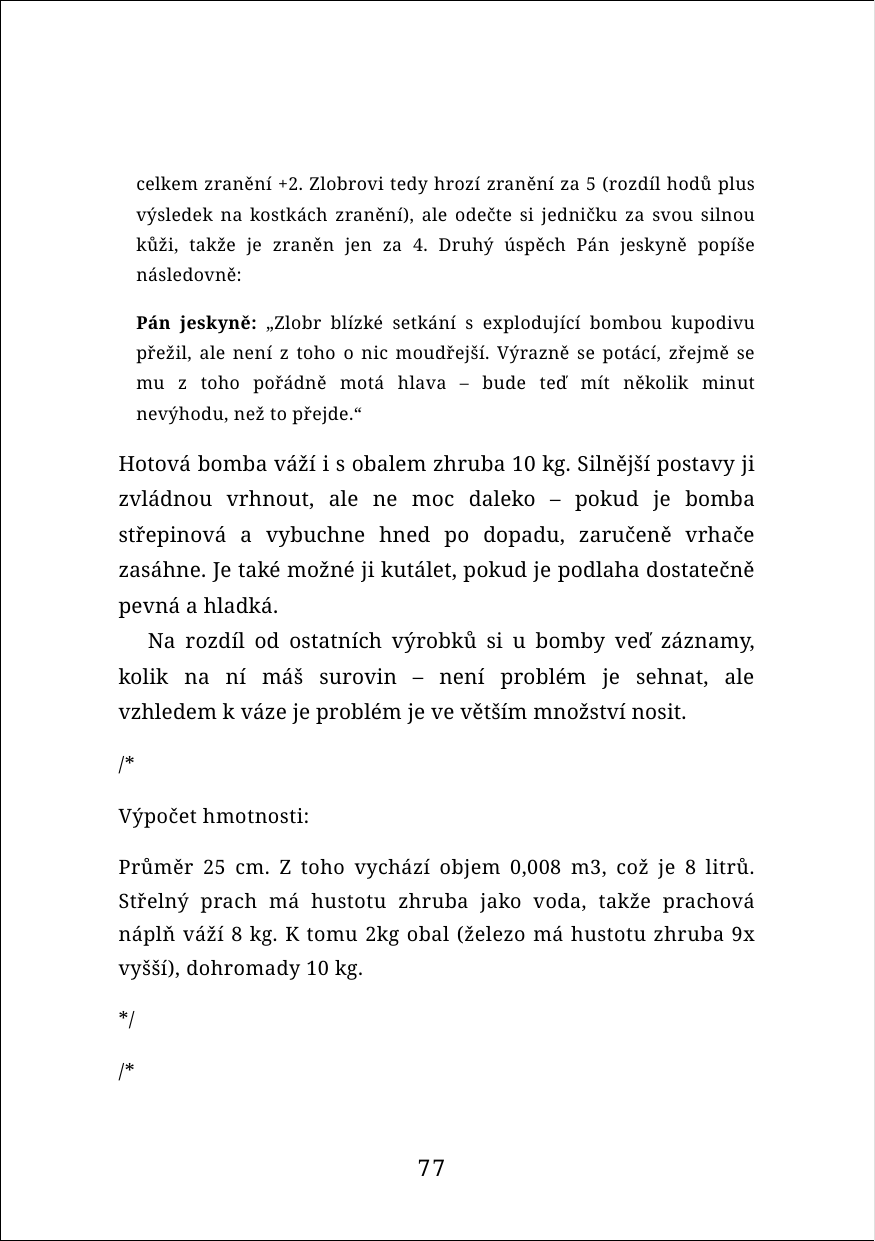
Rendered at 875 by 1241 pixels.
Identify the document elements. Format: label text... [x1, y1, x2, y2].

text */ [118, 1006, 756, 1033]
text Průměr 25 cm. Z toho vychází objem 0,008 m3, což je 8 litrů. Střelný prach má hustotu zhruba jako voda, takže prachová náplň váží 8 kg. K tomu 2kg obal (železo má hustotu zhruba 9x vyšší), dohromady 10 kg. [118, 853, 756, 981]
text Pán jeskyně: „Zlobr blízké setkání s explodující bombou kupodivu přežil, ale není z toho o nic moudřejší. Výrazně se potácí, zřejmě se mu z toho pořádně motá hlava – bude teď mít několik minut nevýhodu, než to přejde.“ [136, 310, 756, 425]
text celkem zranění +2. Zlobrovi tedy hrozí zranění za 5 (rozdíl hodů plus výsledek na kostkách zranění), ale odečte si jedničku za svou silnou kůži, takže je zraněn jen za 4. Druhý úspěch Pán jeskyně popíše následovně: [136, 172, 756, 287]
text /* [118, 751, 756, 778]
text Výpočet hmotnosti: [118, 802, 756, 829]
text Hotová bomba váží i s obalem zhruba 10 kg. Silnější postavy ji zvládnou vrhnout, ale ne moc daleko – pokud je bomba střepinová a vybuchne hned po dopadu, zaručeně vrhače zasáhne. Je také možné ji kutálet, pokud je podlaha dostatečně pevná a hladká. Na rozdíl od ostatních výrobků si u bomby veď záznamy, kolik na ní máš surovin – není problém je sehnat, ale vzhledem k váze je problém je ve větším množství nosit. [118, 449, 756, 726]
text /* [118, 1057, 756, 1084]
